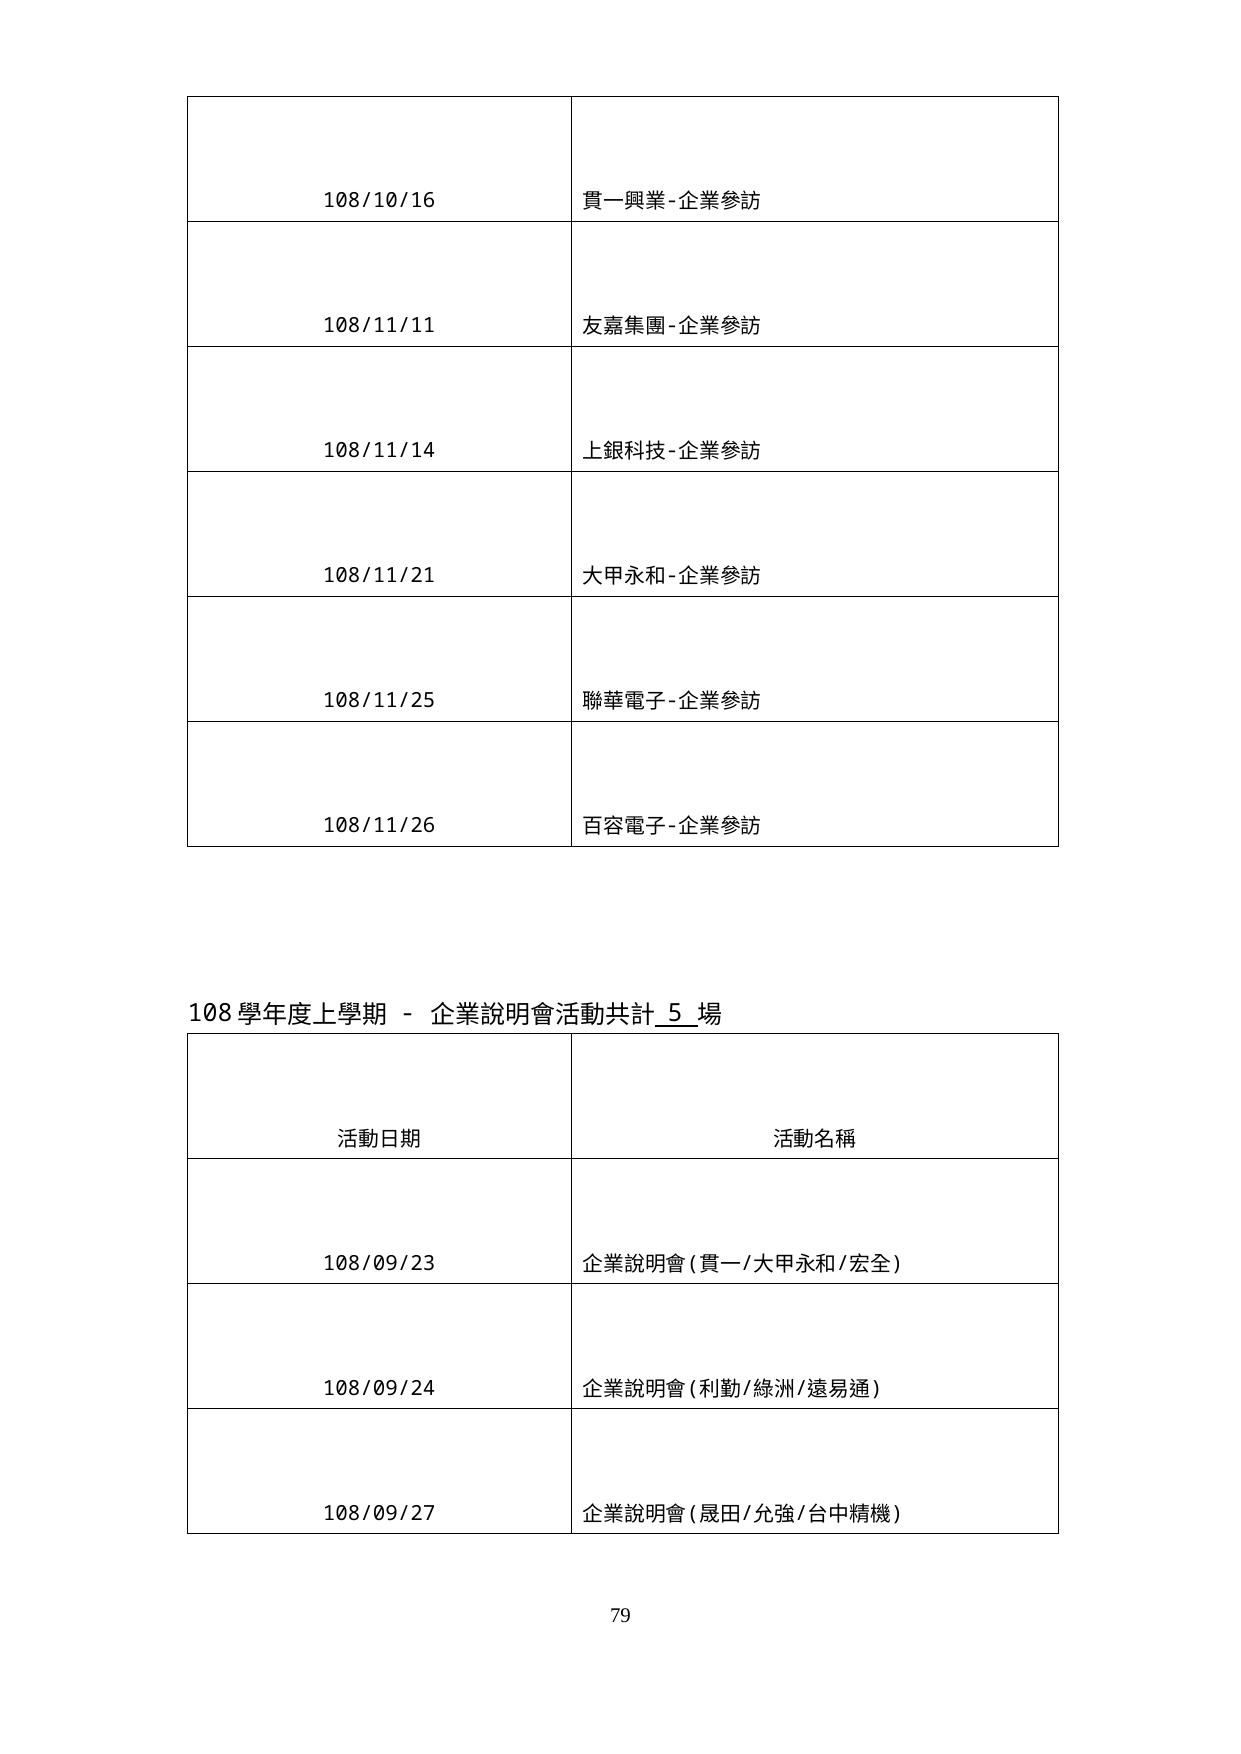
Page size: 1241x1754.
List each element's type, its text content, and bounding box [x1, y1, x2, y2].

table_cell 108/09/24 [188, 1284, 571, 1408]
table_cell 108/09/23 [188, 1159, 571, 1283]
table_cell 聯華電子-企業參訪 [572, 597, 1058, 721]
table_cell 大甲永和-企業參訪 [572, 472, 1058, 596]
table_cell 108/10/16 [188, 97, 571, 221]
table_cell 百容電子-企業參訪 [572, 722, 1058, 846]
text 108學年度上學期 - 企業說明會活動共計 5 場 [187, 971, 1053, 1033]
table_header 活動日期 [188, 1034, 571, 1158]
table_cell 108/09/27 [188, 1409, 571, 1533]
table_cell 108/11/26 [188, 722, 571, 846]
table_cell 108/11/11 [188, 222, 571, 346]
table_cell 友嘉集團-企業參訪 [572, 222, 1058, 346]
table_cell 108/11/14 [188, 347, 571, 471]
table_header 活動名稱 [572, 1034, 1058, 1158]
table_cell 企業說明會(晟田/允強/台中精機) [572, 1409, 1058, 1533]
table_cell 企業說明會(利勤/綠洲/遠易通) [572, 1284, 1058, 1408]
table_cell 貫一興業-企業參訪 [572, 97, 1058, 221]
table_cell 108/11/25 [188, 597, 571, 721]
table_cell 108/11/21 [188, 472, 571, 596]
table_cell 企業說明會(貫一/大甲永和/宏全) [572, 1159, 1058, 1283]
table_cell 上銀科技-企業參訪 [572, 347, 1058, 471]
